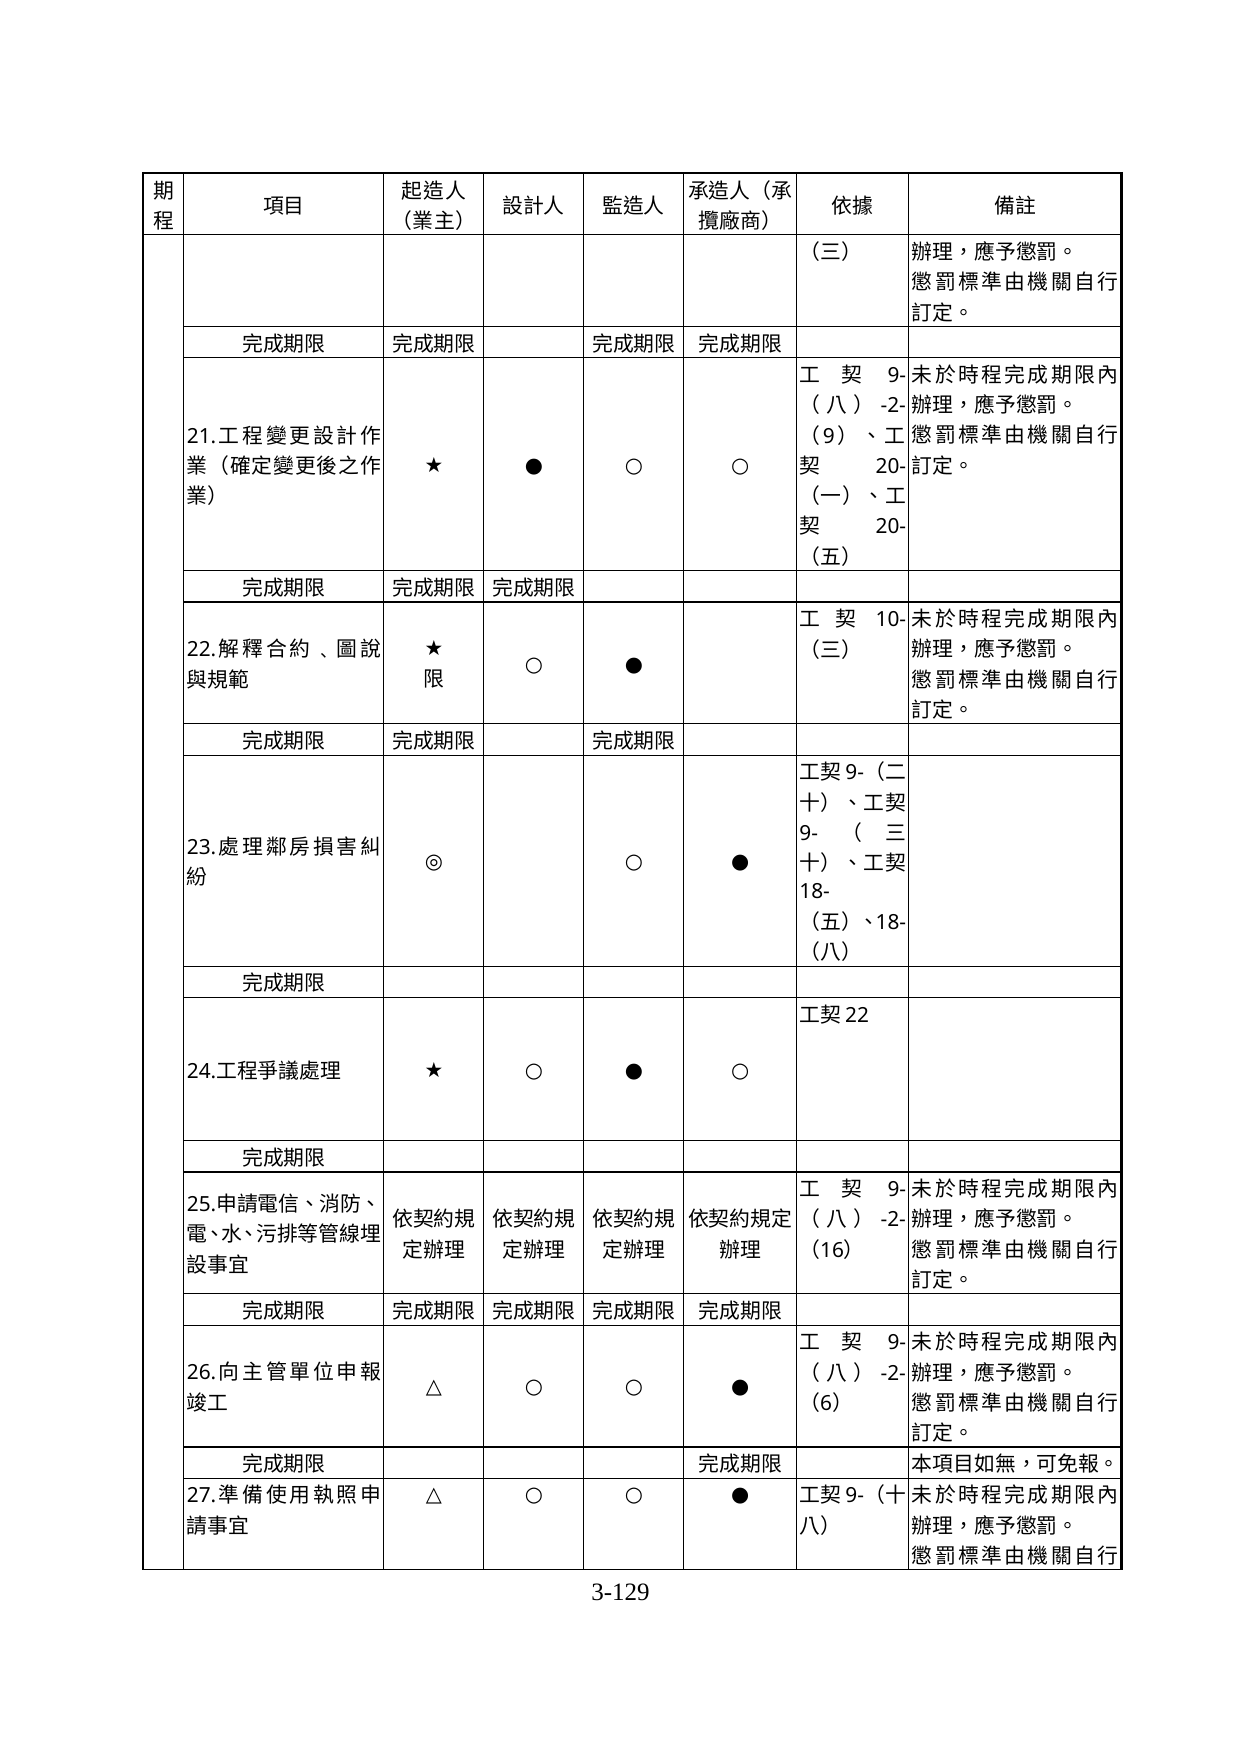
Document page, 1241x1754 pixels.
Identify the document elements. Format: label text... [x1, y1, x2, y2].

table_cell [684, 603, 796, 723]
table_cell 完成期限 [184, 967, 383, 997]
table_cell ○ [584, 1479, 683, 1569]
table_cell [797, 327, 908, 357]
table_header 監造人 [584, 174, 683, 234]
table_cell △ [384, 1326, 483, 1446]
table_cell [484, 327, 583, 357]
table_cell 依契約規定辦理 [584, 1173, 683, 1293]
table_cell [909, 327, 1120, 357]
table_cell ● [684, 1326, 796, 1446]
table_cell [797, 571, 908, 601]
table_cell [484, 724, 583, 754]
table_cell 26.向主管單位申報竣工 [184, 1326, 383, 1446]
table_cell 完成期限 [484, 1294, 583, 1324]
table_cell [484, 756, 583, 966]
table_cell 完成期限 [484, 571, 583, 601]
table_cell 22.解釋合約﹑圖說與規範 [184, 603, 383, 723]
table_cell ● [584, 603, 683, 723]
table_header 期程 [144, 174, 183, 234]
table_cell 完成期限 [684, 1448, 796, 1478]
table_cell 工契9-（八）-2-（16） [797, 1173, 908, 1293]
table_cell 未於時程完成期限內辦理，應予懲罰。 懲罰標準由機關自行訂定。 [909, 1326, 1120, 1446]
table_cell 完成期限 [384, 327, 483, 357]
table_cell 24.工程爭議處理 [184, 998, 383, 1140]
table_cell [144, 235, 183, 1569]
table_cell ◎ [384, 756, 483, 966]
table_cell 未於時程完成期限內辦理，應予懲罰。 懲罰標準由機關自行訂定。 [909, 1173, 1120, 1293]
table_cell ○ [484, 1326, 583, 1446]
table_cell ○ [684, 358, 796, 570]
table_cell 完成期限 [184, 1294, 383, 1324]
table_cell 27.準備使用執照申請事宜 [184, 1479, 383, 1569]
table_cell 工契9-（八）-2-（6） [797, 1326, 908, 1446]
table_cell [584, 1448, 683, 1478]
table_cell 完成期限 [584, 1294, 683, 1324]
table_cell [684, 967, 796, 997]
table_cell [684, 724, 796, 754]
table_cell [384, 967, 483, 997]
table_cell 完成期限 [584, 724, 683, 754]
table_cell [909, 998, 1120, 1140]
table_cell ○ [484, 603, 583, 723]
table_cell ★ 限 [384, 603, 483, 723]
table_cell ● [584, 998, 683, 1140]
table_cell ● [484, 358, 583, 570]
table_cell △ [384, 1479, 483, 1569]
table_cell [384, 1448, 483, 1478]
table_cell （三） [797, 235, 908, 326]
table_cell [384, 1141, 483, 1171]
table_header 備註 [909, 174, 1120, 234]
table_cell [909, 1141, 1120, 1171]
table_cell [797, 1448, 908, 1478]
table_cell ○ [684, 998, 796, 1140]
table_cell 工契9-（二十）、工契9-（三十）、工契18-（五）、18-（八） [797, 756, 908, 966]
table_cell 完成期限 [184, 1141, 383, 1171]
table_cell [584, 1141, 683, 1171]
table_cell 工契9-（十八） [797, 1479, 908, 1569]
table_cell 完成期限 [184, 1448, 383, 1478]
table_header 項目 [184, 174, 383, 234]
table_cell 完成期限 [584, 327, 683, 357]
table_cell 依契約規定辦理 [384, 1173, 483, 1293]
table_cell 未於時程完成期限內辦理，應予懲罰。 懲罰標準由機關自行訂定。 [909, 358, 1120, 570]
table_cell ○ [484, 998, 583, 1140]
table_cell 完成期限 [684, 1294, 796, 1324]
table_cell [484, 1141, 583, 1171]
table_cell 未於時程完成期限內辦理，應予懲罰。 懲罰標準由機關自行 [909, 1479, 1120, 1569]
table_cell [684, 571, 796, 601]
table_cell ● [684, 756, 796, 966]
table_cell [184, 235, 383, 326]
table_cell 工契22 [797, 998, 908, 1140]
table_cell ● [684, 1479, 796, 1569]
table_cell 工契10-（三） [797, 603, 908, 723]
table_cell [584, 967, 683, 997]
table_cell 完成期限 [184, 724, 383, 754]
table_cell [797, 1141, 908, 1171]
table_cell [684, 235, 796, 326]
table_cell 工契9-（八）-2-（9）、工契20-（一）、工契20-（五） [797, 358, 908, 570]
table_cell 未於時程完成期限內辦理，應予懲罰。 懲罰標準由機關自行訂定。 [909, 603, 1120, 723]
table_cell [797, 724, 908, 754]
table_header 起造人 （業主） [384, 174, 483, 234]
table_cell ★ [384, 998, 483, 1140]
table_cell ★ [384, 358, 483, 570]
table_cell ○ [584, 756, 683, 966]
table_cell [584, 235, 683, 326]
table_cell 依契約規定辦理 [484, 1173, 583, 1293]
table_cell 21.工程變更設計作業（確定變更後之作業） [184, 358, 383, 570]
table_cell [909, 571, 1120, 601]
table_header 承造人（承攬廠商） [684, 174, 796, 234]
table_header 設計人 [484, 174, 583, 234]
table_cell ○ [584, 358, 683, 570]
table_cell [484, 967, 583, 997]
table_cell 辦理，應予懲罰。 懲罰標準由機關自行訂定。 [909, 235, 1120, 326]
table_cell 完成期限 [384, 1294, 483, 1324]
table_cell [909, 724, 1120, 754]
table_cell 完成期限 [184, 571, 383, 601]
table_cell ○ [584, 1326, 683, 1446]
table_cell [384, 235, 483, 326]
table_cell 25.申請電信、消防、電、水、污排等管線埋設事宜 [184, 1173, 383, 1293]
table_cell 完成期限 [184, 327, 383, 357]
table_cell [797, 1294, 908, 1324]
table_cell [909, 756, 1120, 966]
table_cell 23.處理鄰房損害糾紛 [184, 756, 383, 966]
table_cell 完成期限 [684, 327, 796, 357]
table_cell 本項目如無，可免報。 [909, 1448, 1120, 1478]
table_cell [484, 235, 583, 326]
table_cell 完成期限 [384, 571, 483, 601]
table_cell 依契約規定辦理 [684, 1173, 796, 1293]
table_cell [684, 1141, 796, 1171]
table_cell [584, 571, 683, 601]
table_cell ○ [484, 1479, 583, 1569]
table_cell [484, 1448, 583, 1478]
table_cell [909, 1294, 1120, 1324]
table_cell [909, 967, 1120, 997]
table_cell 完成期限 [384, 724, 483, 754]
table_header 依據 [797, 174, 908, 234]
table_cell [797, 967, 908, 997]
